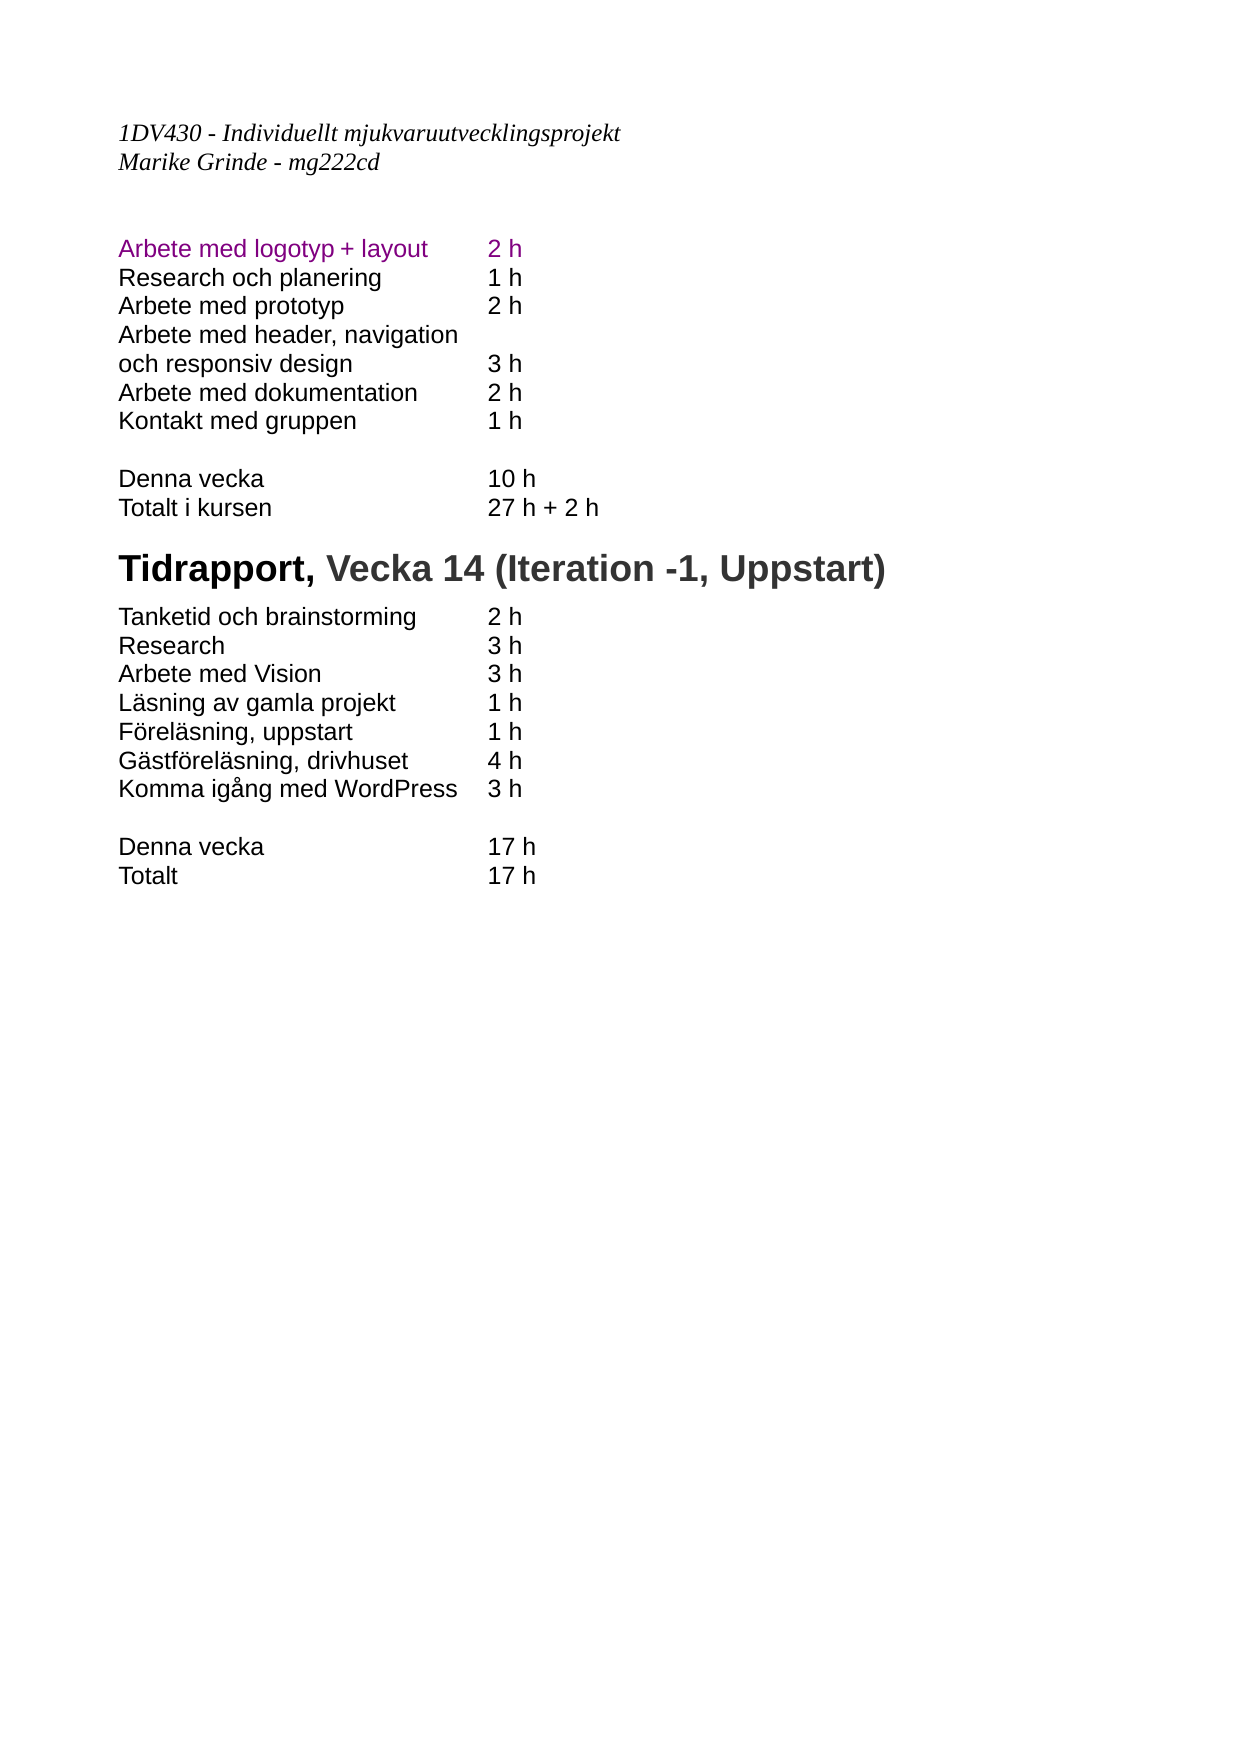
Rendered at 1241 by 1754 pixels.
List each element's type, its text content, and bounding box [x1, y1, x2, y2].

text Denna vecka 10 h [118, 464, 1122, 493]
text Arbete med dokumentation 2 h [118, 378, 1122, 406]
text Arbete med logotyp + layout 2 h [118, 234, 1122, 263]
text Föreläsning, uppstart 1 h [118, 717, 1122, 746]
text och responsiv design 3 h [118, 349, 1122, 378]
text Research och planering 1 h [118, 263, 1122, 291]
text Totalt 17 h [118, 861, 1122, 889]
text Arbete med header, navigation [118, 320, 1122, 349]
text Läsning av gamla projekt 1 h [118, 688, 1122, 717]
text Komma igång med WordPress 3 h [118, 774, 1122, 803]
text Totalt i kursen 27 h + 2 h [118, 493, 1122, 521]
text Arbete med Vision 3 h [118, 659, 1122, 688]
text Arbete med prototyp 2 h [118, 291, 1122, 320]
text Denna vecka 17 h [118, 832, 1122, 861]
text Gästföreläsning, drivhuset 4 h [118, 746, 1122, 774]
text Kontakt med gruppen 1 h [118, 406, 1122, 435]
text Tanketid och brainstorming 2 h Research 3 h [118, 602, 1122, 659]
subtitle Tidrapport, Vecka 14 (Iteration -1, Uppstart) [118, 546, 1122, 589]
